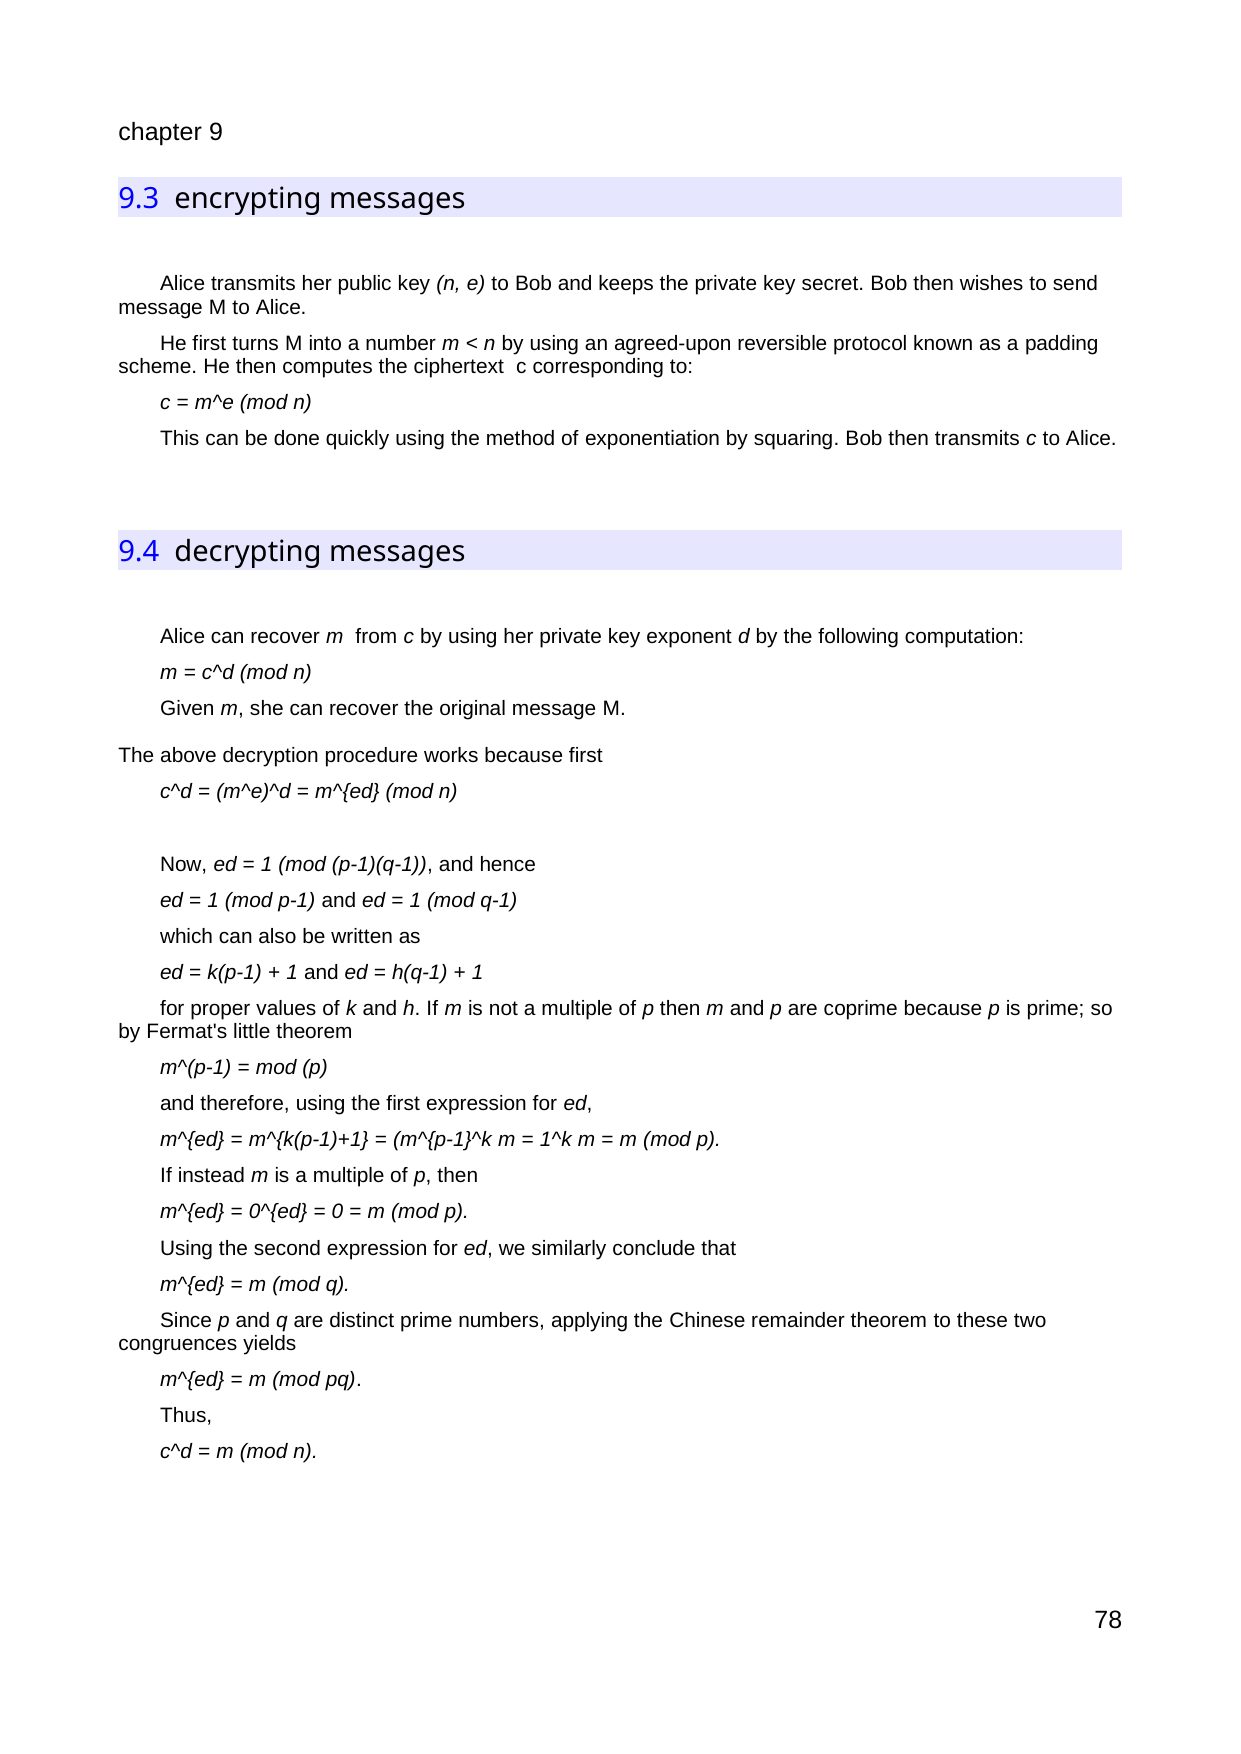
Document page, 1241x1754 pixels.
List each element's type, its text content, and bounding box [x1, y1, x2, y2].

text Given m, she can recover the original message M. The above decryption procedure works because first [118, 697, 1122, 767]
text m^{ed} = m (mod pq). [118, 1368, 1122, 1391]
text m^{ed} = m (mod q). [118, 1272, 1122, 1296]
text m^{ed} = m^{k(p-1)+1} = (m^{p-1}^k m = 1^k m = m (mod p). [118, 1128, 1122, 1151]
text If instead m is a multiple of p, then [118, 1164, 1122, 1187]
text which can also be written as [118, 924, 1122, 948]
text Alice transmits her public key (n, e) to Bob and keeps the private key secret. Bob then wishes to send message M to Alice. [118, 272, 1122, 319]
text Alice can recover m from c by using her private key exponent d by the following computation: [118, 625, 1122, 648]
text ed = 1 (mod p-1) and ed = 1 (mod q-1) [118, 888, 1122, 912]
text and therefore, using the first expression for ed, [118, 1092, 1122, 1115]
text Thus, [118, 1404, 1122, 1427]
text m^{ed} = 0^{ed} = 0 = m (mod p). [118, 1200, 1122, 1223]
text Using the second expression for ed, we similarly conclude that [118, 1236, 1122, 1259]
text He first turns M into a number m < n by using an agreed-upon reversible protocol known as a padding scheme. He then computes the ciphertext c corresponding to: [118, 331, 1122, 378]
text for proper values of k and h. If m is not a multiple of p then m and p are coprime because p is prime; so by Fermat's little theorem [118, 996, 1122, 1043]
text c = m^e (mod n) [118, 391, 1122, 414]
text ed = k(p-1) + 1 and ed = h(q-1) + 1 [118, 960, 1122, 984]
text m = c^d (mod n) [118, 661, 1122, 684]
subtitle encrypting messages [118, 177, 1122, 217]
text m^(p-1) = mod (p) [118, 1056, 1122, 1079]
text c^d = m (mod n). [118, 1440, 1122, 1463]
text Since p and q are distinct prime numbers, applying the Chinese remainder theorem to these two congruences yields [118, 1308, 1122, 1355]
text Now, ed = 1 (mod (p-1)(q-1)), and hence [118, 852, 1122, 876]
text c^d = (m^e)^d = m^{ed} (mod n) [118, 780, 1122, 803]
subtitle decrypting messages [118, 530, 1122, 570]
text This can be done quickly using the method of exponentiation by squaring. Bob then transmits c to Alice. [118, 427, 1122, 450]
